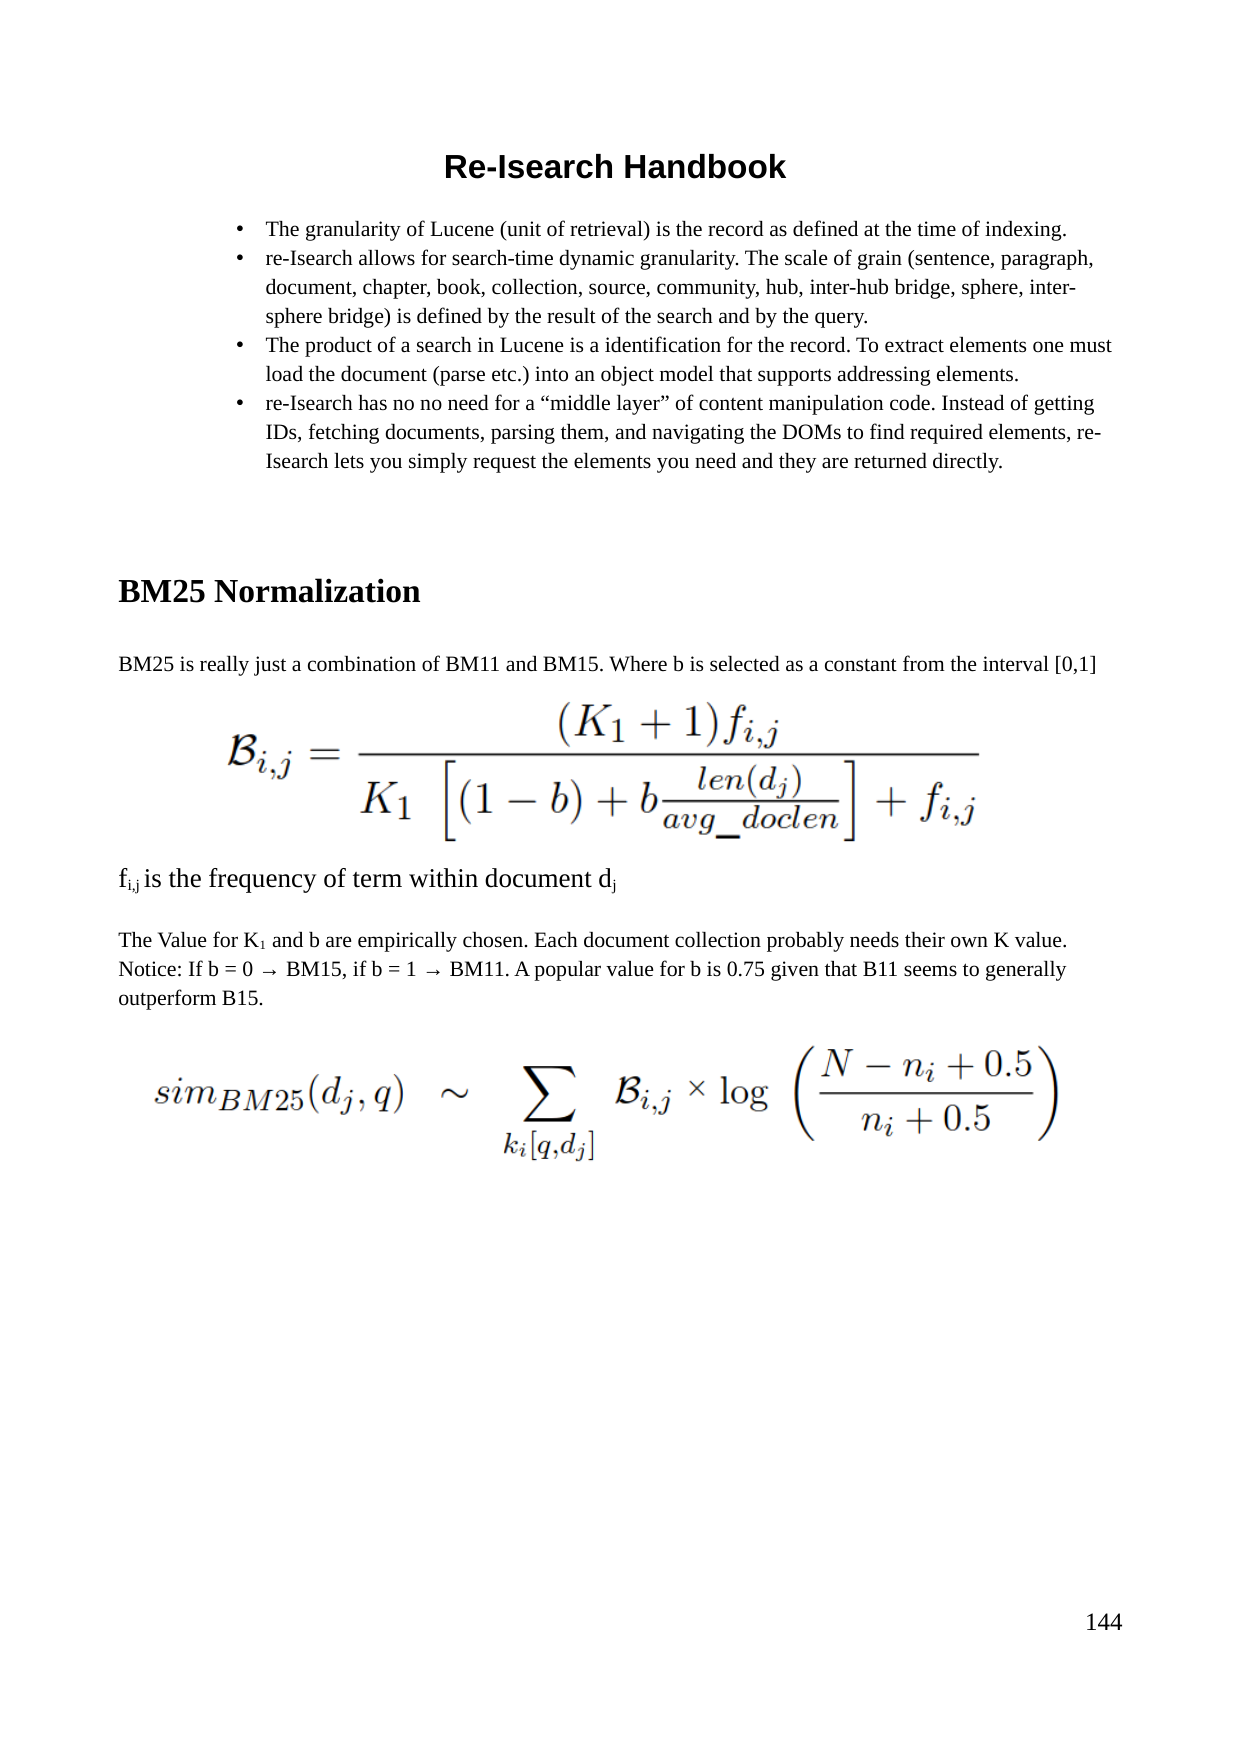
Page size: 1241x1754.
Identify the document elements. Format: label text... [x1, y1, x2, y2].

text The Value for K1 and b are empirically chosen. Each document collection probably needs their own K value. [118, 927, 1122, 952]
picture [132, 1013, 1108, 1185]
text BM25 is really just a combination of BM11 and BM15. Where b is selected as a constant from the interval [0,1] [118, 651, 1122, 676]
list re-Isearch has no no need for a “middle layer” of content manipulation code. Instead of getting IDs, fetching documents, parsing them, and navigating the DOMs to find required elements, re-Isearch lets you simply request the elements you need and they are returned directly. [236, 390, 1122, 473]
text Notice: If b = 0 → BM15, if b = 1 → BM11. A popular value for b is 0.75 given that B11 seems to generally outperform B15. [118, 956, 1122, 1010]
text fi,j is the frequency of term within document dj [118, 859, 1122, 893]
list The product of a search in Lucene is a identification for the record. To extract elements one must load the document (parse etc.) into an object model that supports addressing elements. [236, 332, 1122, 386]
list re-Isearch allows for search-time dynamic granularity. The scale of grain (sentence, paragraph, document, chapter, book, collection, source, community, hub, inter-hub bridge, sphere, inter-sphere bridge) is defined by the result of the search and by the query. [236, 245, 1122, 328]
picture [204, 679, 1037, 858]
list The granularity of Lucene (unit of retrieval) is the record as defined at the time of indexing. [236, 216, 1122, 241]
subtitle BM25 Normalization [118, 571, 1122, 609]
